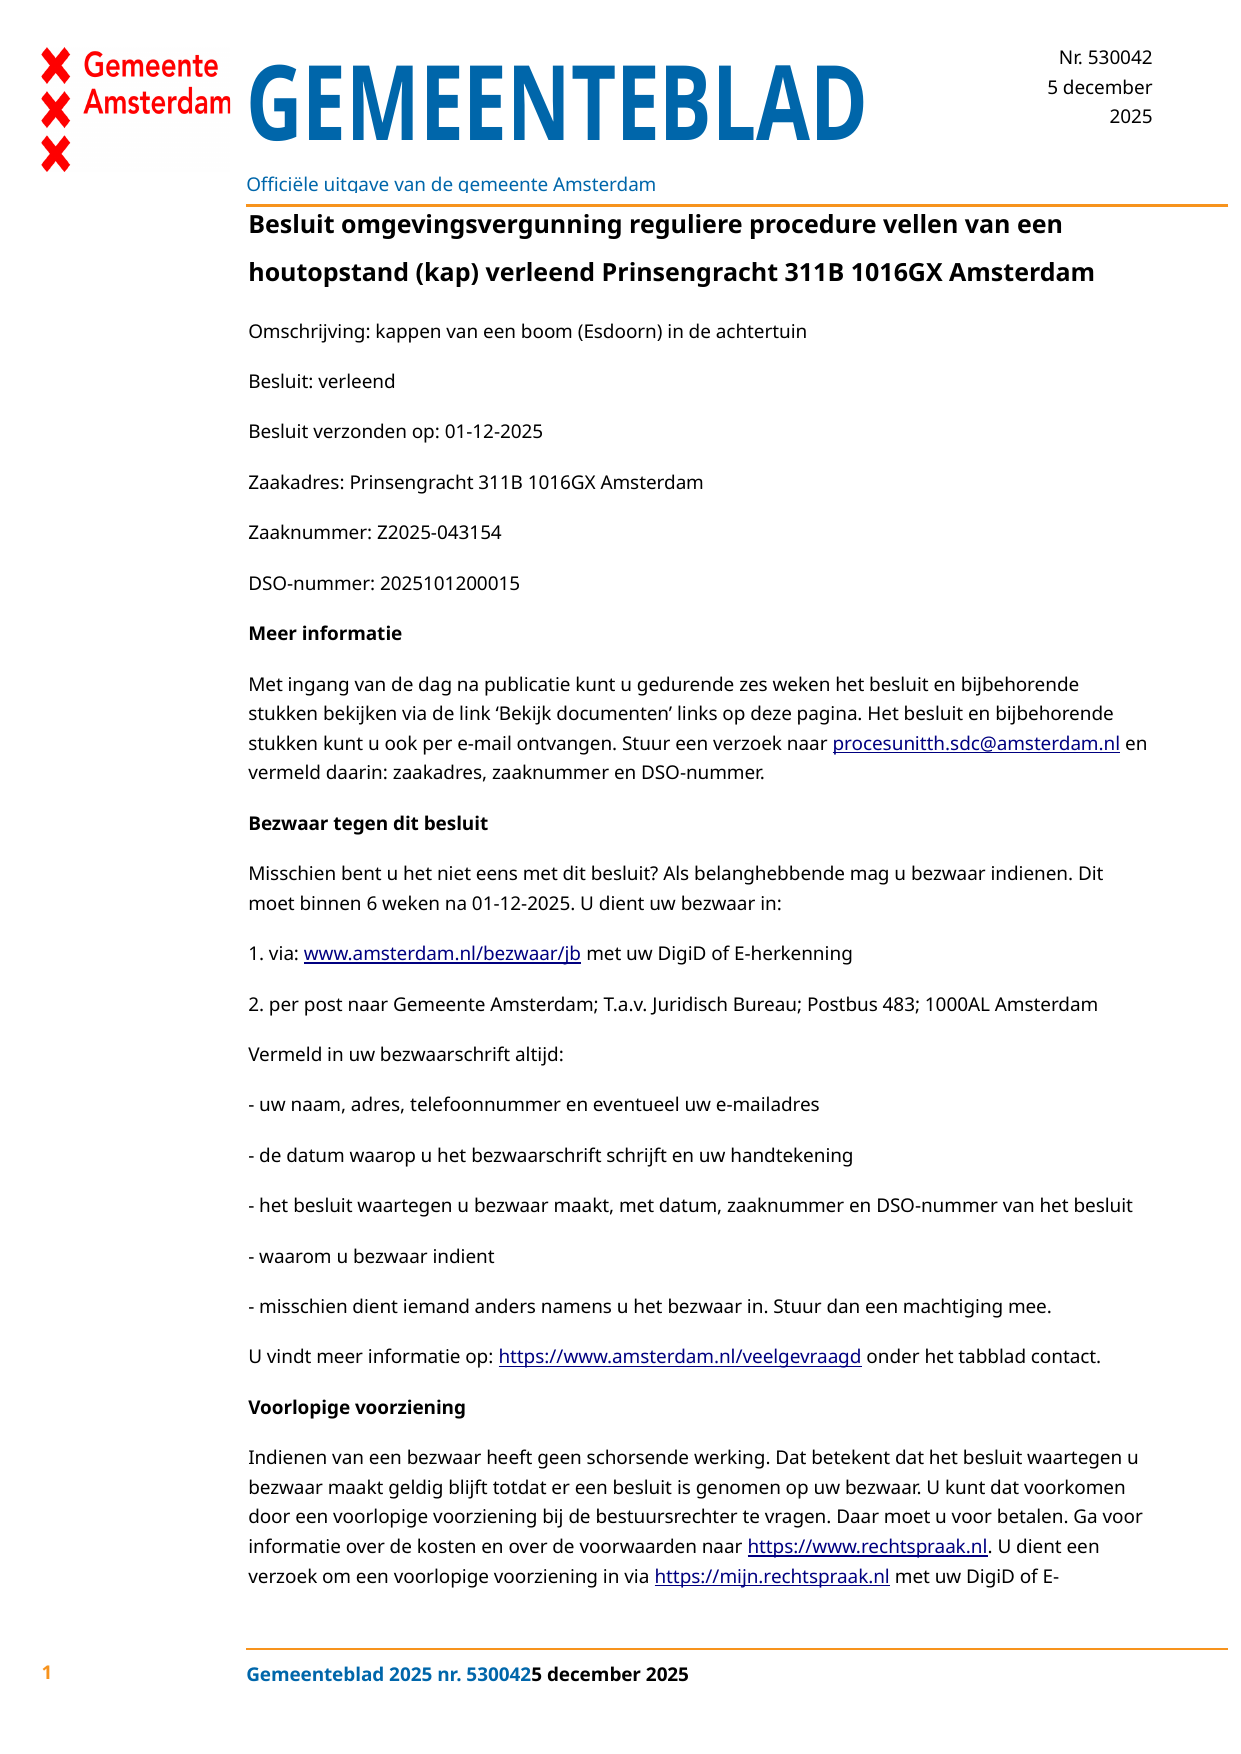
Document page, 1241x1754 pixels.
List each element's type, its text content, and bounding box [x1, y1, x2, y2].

text Misschien bent u het niet eens met dit besluit? Als belanghebbende mag u bezwaar indienen. Dit moet binnen 6 weken na 01-12-2025. U dient uw bezwaar in: [248, 860, 1152, 916]
text Indienen van een bezwaar heeft geen schorsende werking. Dat betekent dat het besluit waartegen u bezwaar maakt geldig blijft totdat er een besluit is genomen op uw bezwaar. U kunt dat voorkomen door een voorlopige voorziening bij de bestuursrechter te vragen. Daar moet u voor betalen. Ga voor informatie over de kosten en over de voorwaarden naar https://www.rechtspraak.nl. U dient een verzoek om een voorlopige voorziening in via https://mijn.rechtspraak.nl met uw DigiD of E- [248, 1444, 1152, 1589]
text Omschrijving: kappen van een boom (Esdoorn) in de achtertuin [248, 318, 1152, 344]
text - de datum waarop u het bezwaarschrift schrijft en uw handtekening [248, 1142, 1152, 1168]
text Bezwaar tegen dit besluit [248, 810, 1152, 836]
text 2. per post naar Gemeente Amsterdam; T.a.v. Juridisch Bureau; Postbus 483; 1000AL Amsterdam [248, 991, 1152, 1017]
text Zaaknummer: Z2025-043154 [248, 519, 1152, 545]
text Meer informatie [248, 620, 1152, 646]
text Vermeld in uw bezwaarschrift altijd: [248, 1041, 1152, 1067]
text - het besluit waartegen u bezwaar maakt, met datum, zaaknummer en DSO-nummer van het besluit [248, 1192, 1152, 1218]
text Besluit verzonden op: 01-12-2025 [248, 419, 1152, 444]
text Met ingang van de dag na publicatie kunt u gedurende zes weken het besluit en bijbehorende stukken bekijken via de link ‘Bekijk documenten’ links op deze pagina. Het besluit en bijbehorende stukken kunt u ook per e-mail ontvangen. Stuur een verzoek naar procesunitth.sdc@amsterdam.nl en vermeld daarin: zaakadres, zaaknummer en DSO-nummer. [248, 671, 1152, 785]
text - waarom u bezwaar indient [248, 1243, 1152, 1269]
text 1. via: www.amsterdam.nl/bezwaar/jb met uw DigiD of E-herkenning [248, 940, 1152, 966]
text Zaakadres: Prinsengracht 311B 1016GX Amsterdam [248, 469, 1152, 495]
text Besluit: verleend [248, 368, 1152, 394]
text Besluit omgevingsvergunning reguliere procedure vellen van een houtopstand (kap) verleend Prinsengracht 311B 1016GX Amsterdam [248, 207, 1152, 288]
text DSO-nummer: 2025101200015 [248, 570, 1152, 596]
picture [41, 47, 231, 172]
text - uw naam, adres, telefoonnummer en eventueel uw e-mailadres [248, 1092, 1152, 1117]
text U vindt meer informatie op: https://www.amsterdam.nl/veelgevraagd onder het tabblad contact. [248, 1344, 1152, 1369]
text Voorlopige voorziening [248, 1394, 1152, 1420]
text - misschien dient iemand anders namens u het bezwaar in. Stuur dan een machtiging mee. [248, 1293, 1152, 1319]
